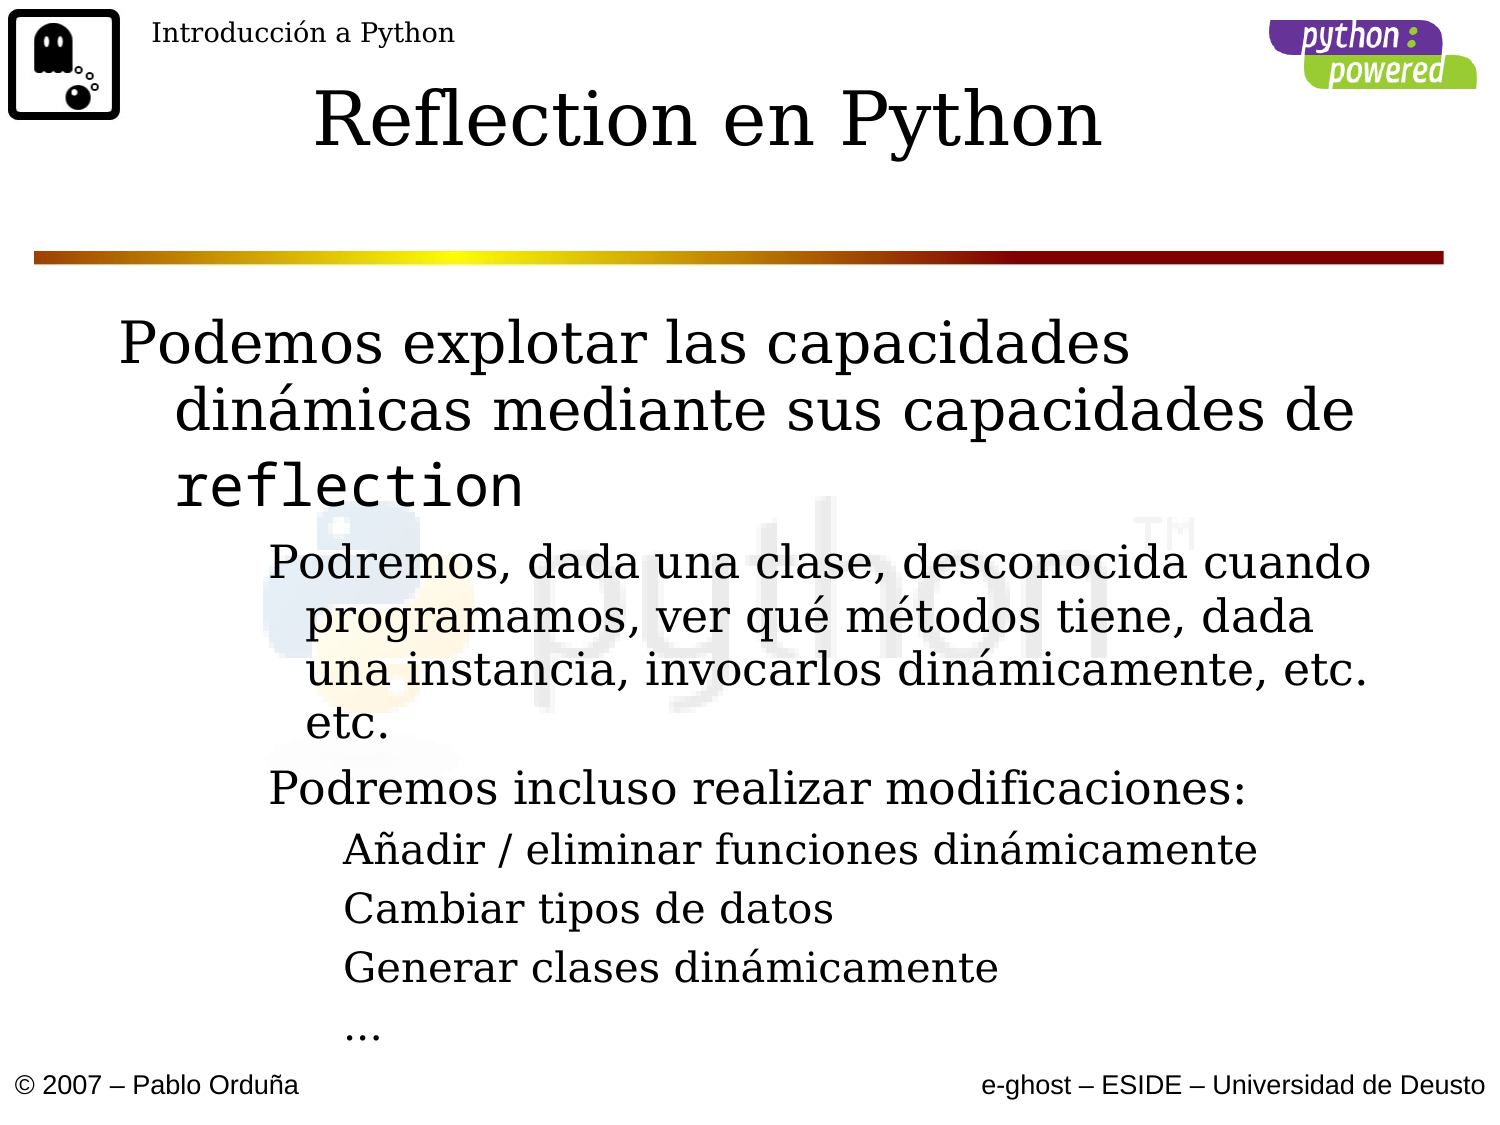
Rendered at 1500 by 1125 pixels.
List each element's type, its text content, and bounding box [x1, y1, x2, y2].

picture [34, 251, 1447, 266]
picture [1269, 20, 1477, 89]
title Reflection en Python [118, 59, 1300, 181]
picture [5, 7, 125, 124]
list Podemos explotar las capacidades dinámicas mediante sus capacidades de reflection Podremos, dada una clase, desconocida cuando programamos, ver qué métodos tiene, dada una instancia, invocarlos dinámicamente, etc. etc. Podremos incluso realizar modificaciones: Añadir / eliminar funciones dinámicamente Cambiar tipos de datos Generar clases dinámicamente ... [118, 309, 1394, 1040]
